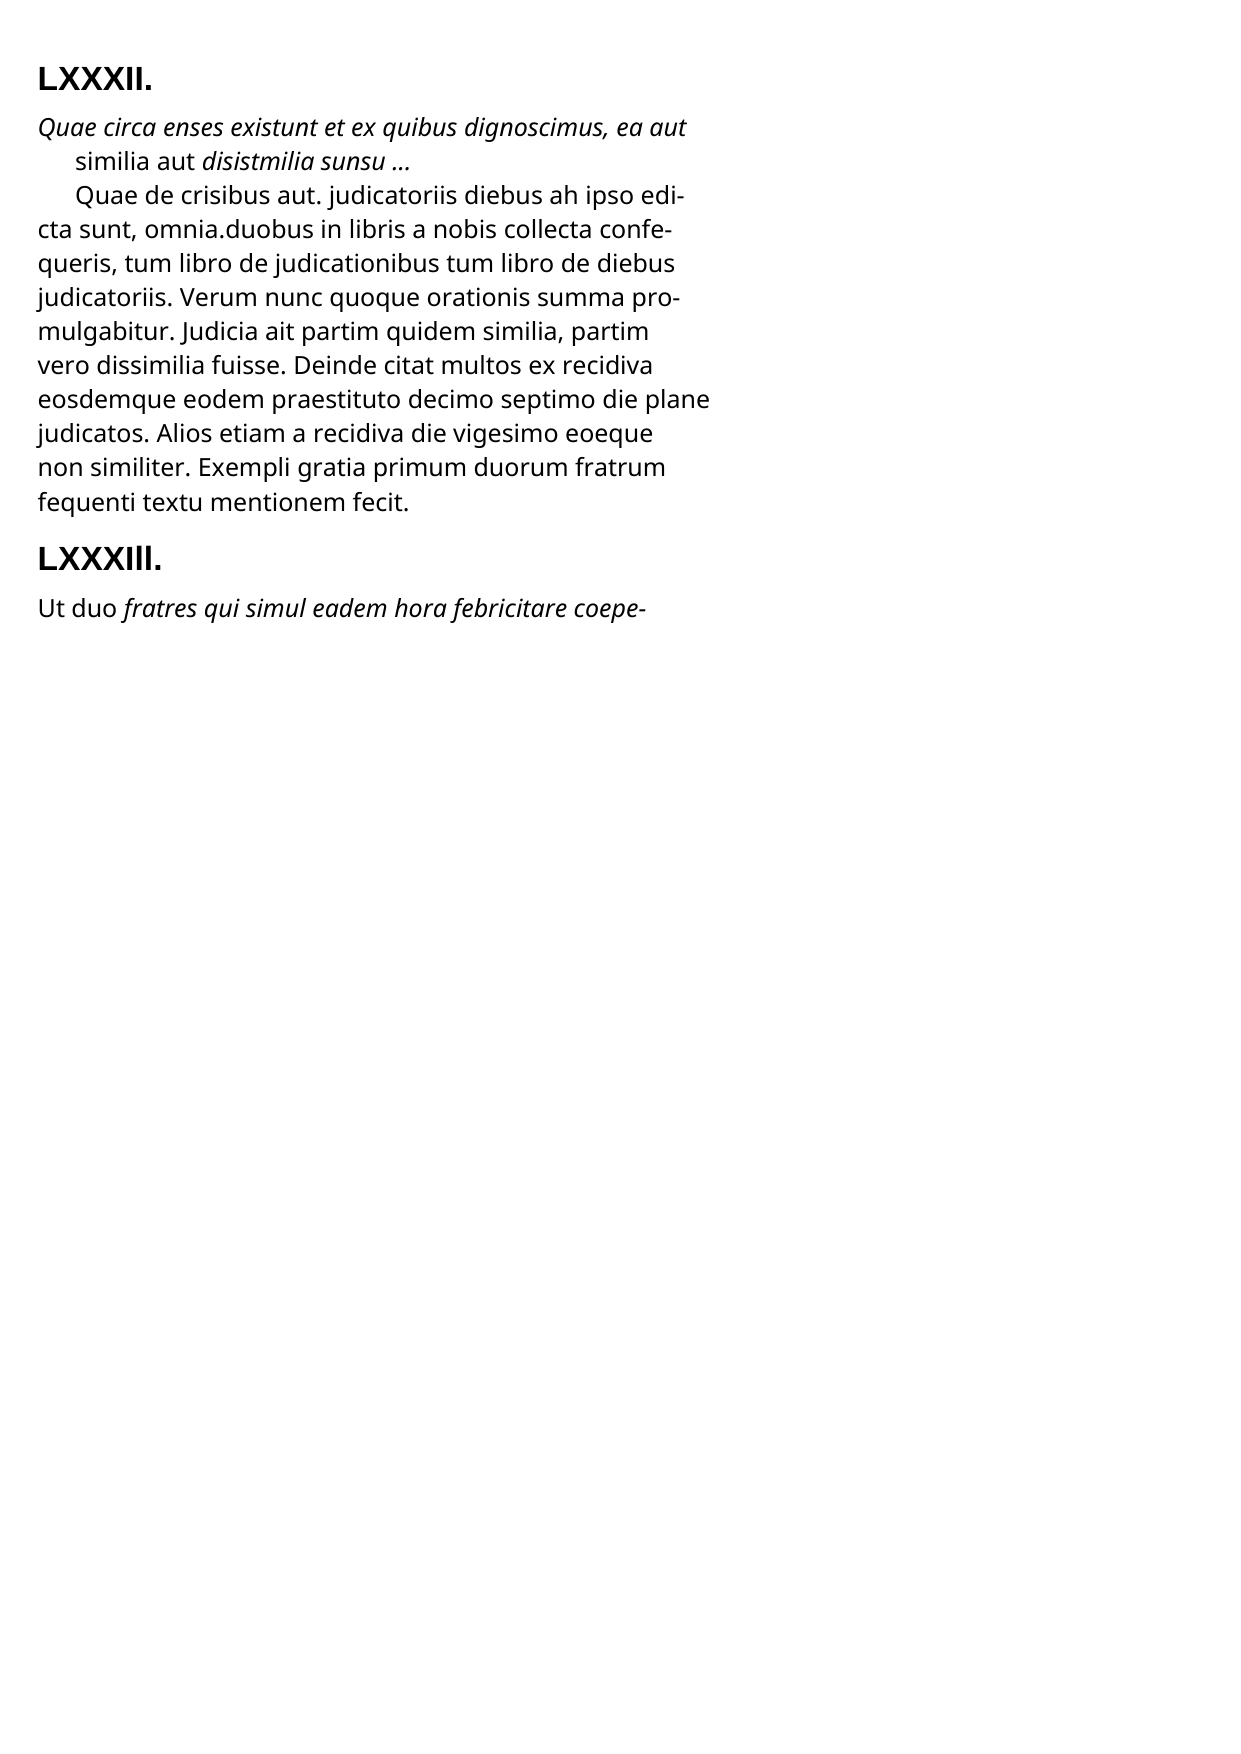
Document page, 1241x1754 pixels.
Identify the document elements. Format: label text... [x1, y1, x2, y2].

subtitle LXXXII. [37, 58, 1203, 97]
text Quae de crisibus aut. judicatoriis diebus ah ipso edi- cta sunt, omnia.duobus in libris a nobis collecta confe- queris, tum libro de judicationibus tum libro de diebus judicatoriis. Verum nunc quoque orationis summa pro- mulgabitur. Judicia ait partim quidem similia, partim vero dissimilia fuisse. Deinde citat multos ex recidiva eosdemque eodem praestituto decimo septimo die plane judicatos. Alios etiam a recidiva die vigesimo eoeque non similiter. Exempli gratia primum duorum fratrum fequenti textu mentionem fecit. [37, 178, 1203, 518]
text Ut duo fratres qui simul eadem hora febricitare coepe- [37, 590, 1203, 624]
subtitle LXXXIll. [37, 539, 1203, 578]
text Quae circa enses existunt et ex quibus dignoscimus, ea aut similia aut disistmilia sunsu ... [37, 109, 1203, 178]
